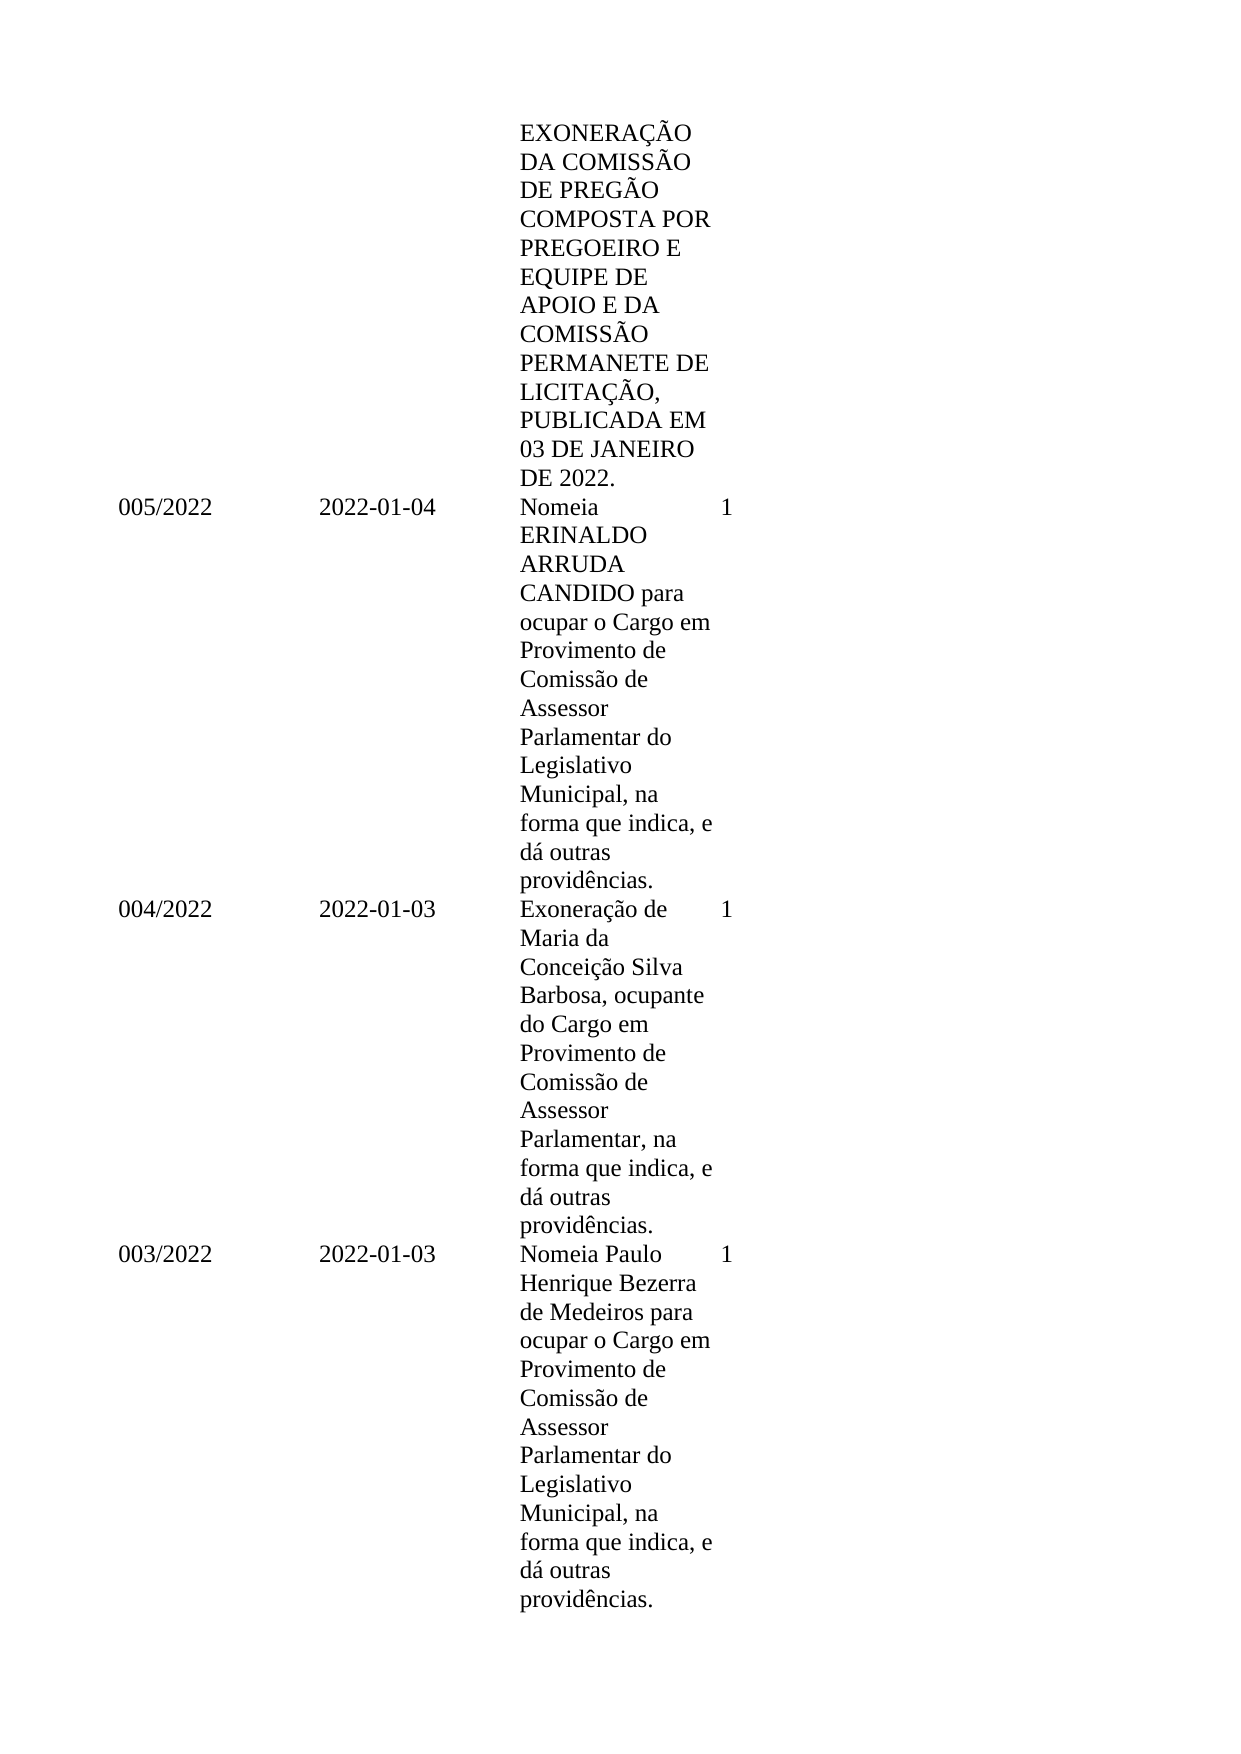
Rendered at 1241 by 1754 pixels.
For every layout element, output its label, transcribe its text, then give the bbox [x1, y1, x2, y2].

table_cell [921, 492, 1122, 894]
table_cell 2022-01-03 [319, 1239, 519, 1613]
table_cell [921, 894, 1122, 1239]
table_cell 2022-01-03 [319, 894, 519, 1239]
table_cell 1 [720, 492, 921, 894]
table_cell [720, 118, 921, 492]
table_cell 1 [720, 894, 921, 1239]
table_cell [319, 118, 519, 492]
table_cell Exoneração de Maria da Conceição Silva Barbosa, ocupante do Cargo em Provimento de Comissão de Assessor Parlamentar, na forma que indica, e dá outras providências. [520, 894, 720, 1239]
table_cell 005/2022 [118, 492, 319, 894]
table_cell [921, 1239, 1122, 1613]
table_cell [118, 118, 319, 492]
table_cell Nomeia ERINALDO ARRUDA CANDIDO para ocupar o Cargo em Provimento de Comissão de Assessor Parlamentar do Legislativo Municipal, na forma que indica, e dá outras providências. [520, 492, 720, 894]
table_cell 004/2022 [118, 894, 319, 1239]
table_cell EXONERAÇÃO DA COMISSÃO DE PREGÃO COMPOSTA POR PREGOEIRO E EQUIPE DE APOIO E DA COMISSÃO PERMANETE DE LICITAÇÃO, PUBLICADA EM 03 DE JANEIRO DE 2022. [520, 118, 720, 492]
table_cell 003/2022 [118, 1239, 319, 1613]
table_cell [921, 118, 1122, 492]
table_cell 1 [720, 1239, 921, 1613]
table_cell Nomeia Paulo Henrique Bezerra de Medeiros para ocupar o Cargo em Provimento de Comissão de Assessor Parlamentar do Legislativo Municipal, na forma que indica, e dá outras providências. [520, 1239, 720, 1613]
table_cell 2022-01-04 [319, 492, 519, 894]
